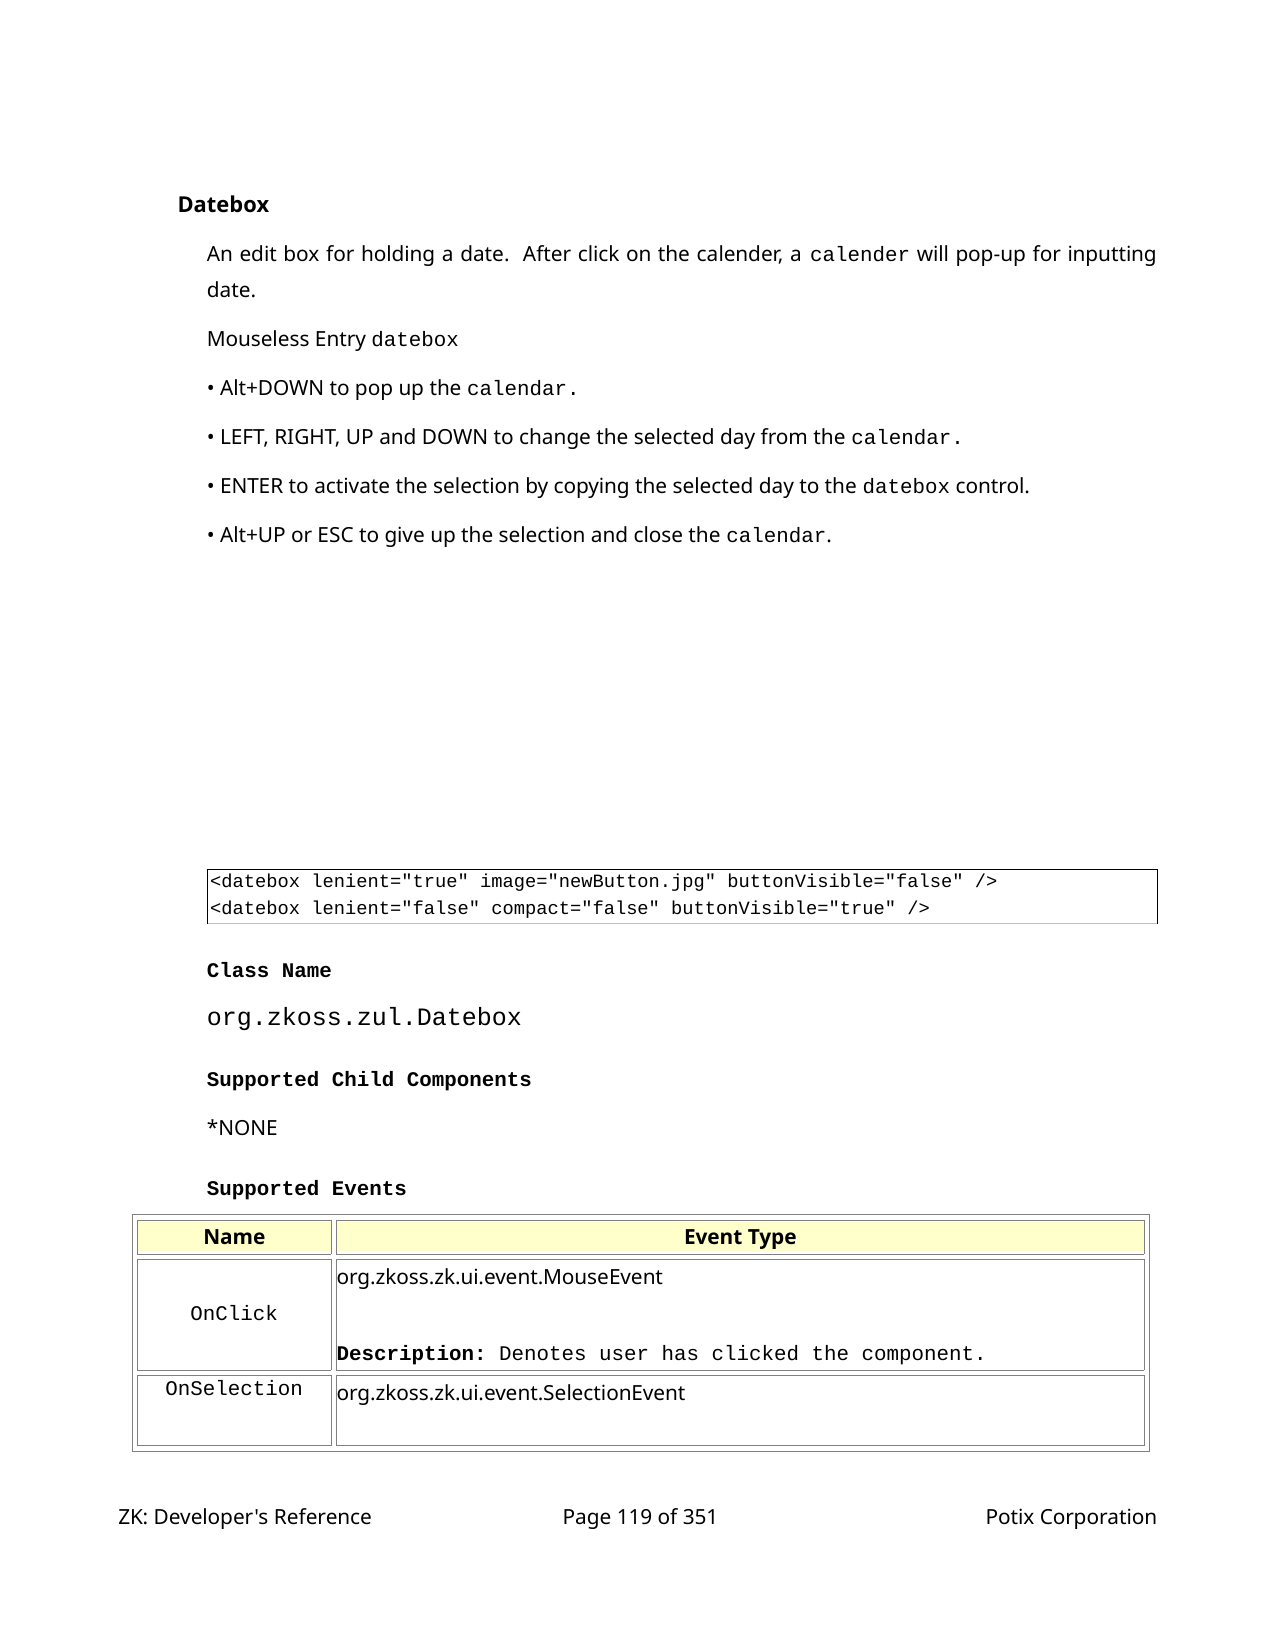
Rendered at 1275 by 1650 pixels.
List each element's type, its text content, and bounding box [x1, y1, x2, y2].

subtitle Class Name [207, 960, 1157, 984]
text Mouseless Entry datebox [207, 324, 1157, 352]
subtitle Supported Events [207, 1178, 1157, 1202]
table_cell OnClick [134, 1254, 333, 1370]
text • LEFT, RIGHT, UP and DOWN to change the selected day from the calendar. [207, 422, 1157, 451]
table_cell org.zkoss.zk.ui.event.SelectionEvent [334, 1370, 1147, 1445]
subtitle Supported Child Components [207, 1069, 1157, 1093]
text <datebox lenient="true" image="newButton.jpg" buttonVisible="false" /> [208, 870, 1157, 893]
table_header Event Type [334, 1215, 1147, 1254]
text *NONE [207, 1113, 1157, 1142]
text <datebox lenient="false" compact="false" buttonVisible="true" /> [208, 896, 1157, 923]
text • Alt+UP or ESC to give up the selection and close the calendar. [207, 521, 1157, 549]
subtitle Datebox [177, 189, 1157, 219]
text org.zkoss.zul.Datebox [207, 1004, 1157, 1032]
text • Alt+DOWN to pop up the calendar. [207, 373, 1157, 402]
text • ENTER to activate the selection by copying the selected day to the datebox control. [207, 471, 1157, 500]
table_cell OnSelection [134, 1370, 333, 1445]
text An edit box for holding a date. After click on the calender, a calender will pop-up for inputting date. [207, 239, 1157, 303]
table_cell org.zkoss.zk.ui.event.MouseEvent Description: Denotes user has clicked the component. [334, 1254, 1147, 1370]
table_header Name [134, 1215, 333, 1254]
